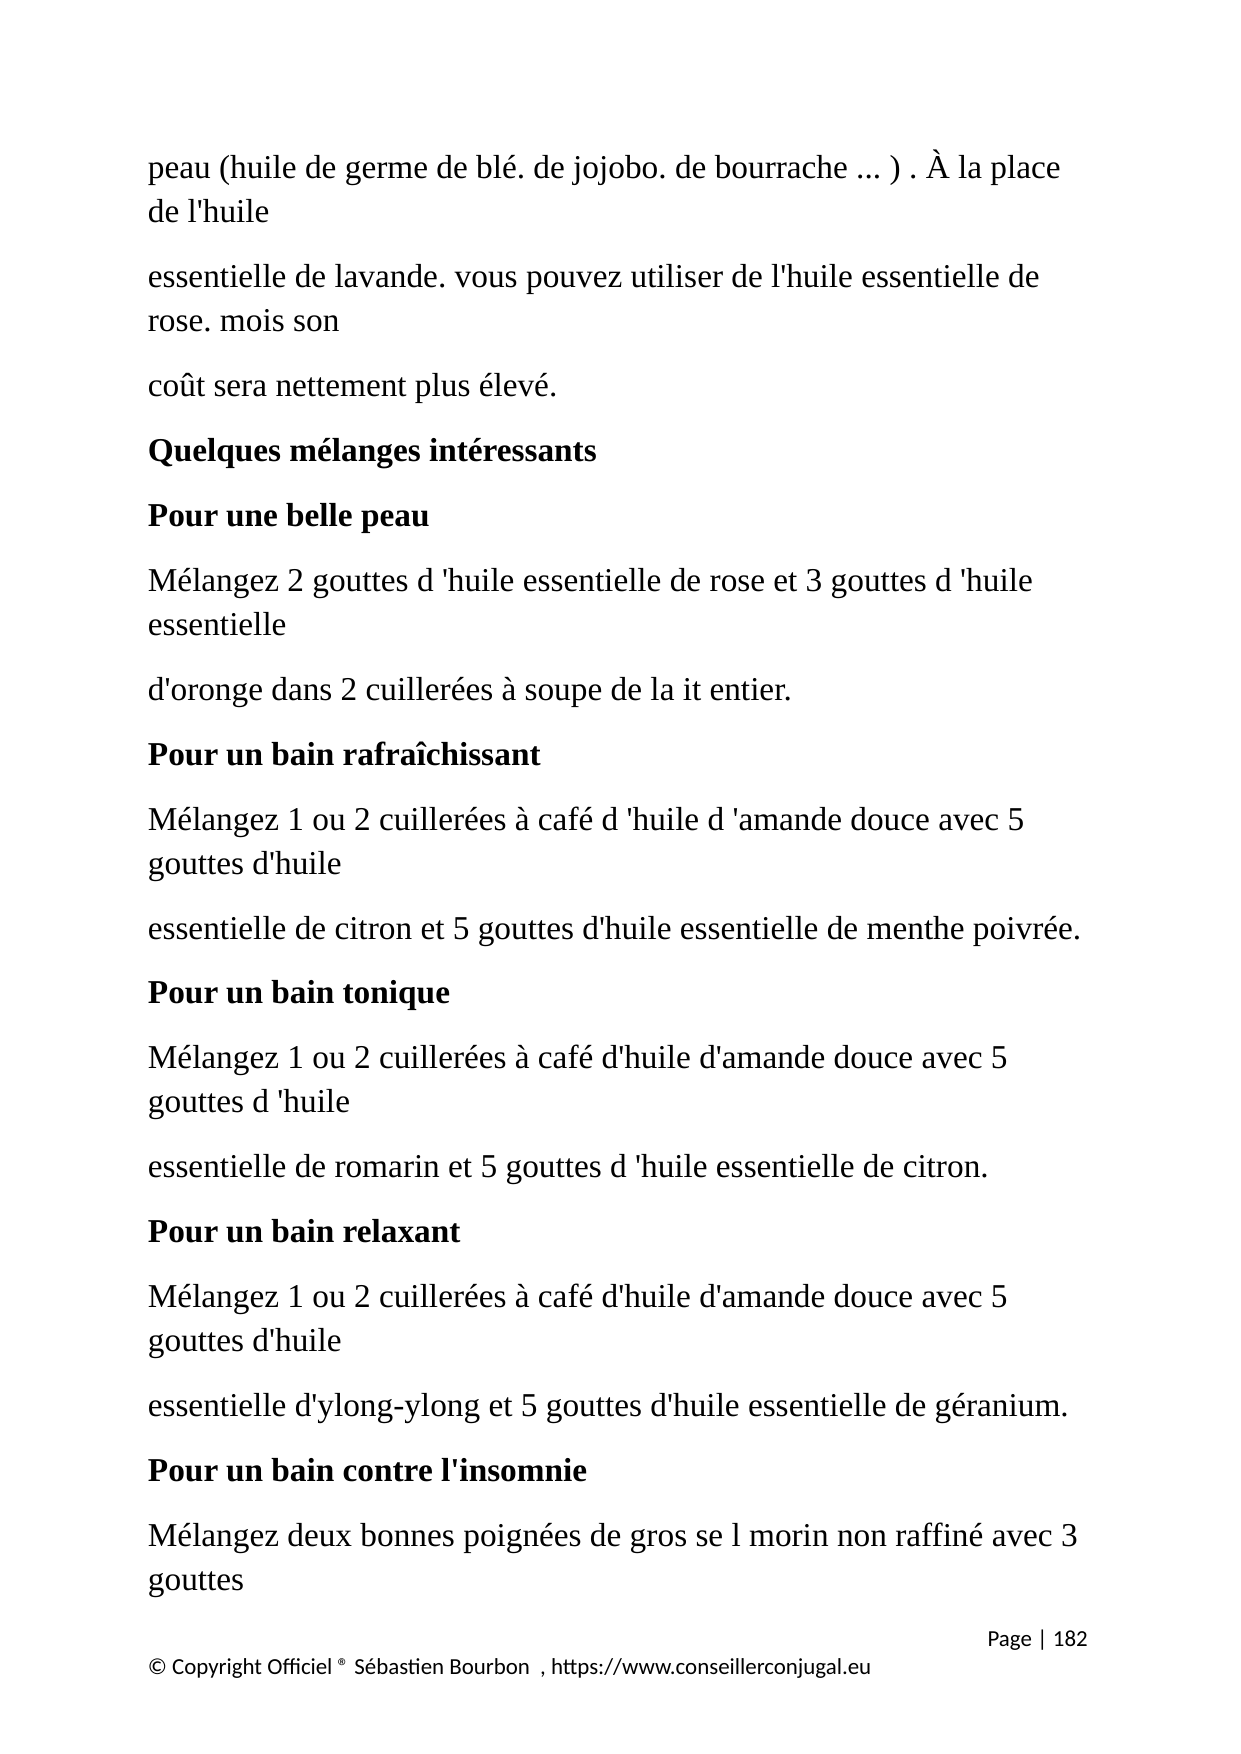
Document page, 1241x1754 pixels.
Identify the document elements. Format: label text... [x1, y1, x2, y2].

text Mélangez 1 ou 2 cuillerées à café d'huile d'amande douce avec 5 gouttes d 'huile [148, 1038, 1093, 1120]
text Pour un bain rafraîchissant [148, 734, 1093, 772]
text d'oronge dans 2 cuillerées à soupe de la it entier. [148, 669, 1093, 707]
text Mélangez 1 ou 2 cuillerées à café d 'huile d 'amande douce avec 5 gouttes d'huile [148, 799, 1093, 881]
text essentielle de citron et 5 gouttes d'huile essentielle de menthe poivrée. [148, 908, 1093, 946]
text Mélangez 1 ou 2 cuillerées à café d'huile d'amande douce avec 5 gouttes d'huile [148, 1276, 1093, 1359]
text coût sera nettement plus élevé. [148, 366, 1093, 404]
text essentielle de romarin et 5 gouttes d 'huile essentielle de citron. [148, 1147, 1093, 1185]
text Pour un bain contre l'insomnie [148, 1450, 1093, 1489]
text Pour un bain relaxant [148, 1212, 1093, 1250]
text Pour un bain tonique [148, 973, 1093, 1011]
text essentielle d'ylong-ylong et 5 gouttes d'huile essentielle de géranium. [148, 1385, 1093, 1424]
text Pour une belle peau [148, 495, 1093, 534]
text Quelques mélanges intéressants [148, 430, 1093, 469]
text Mélangez deux bonnes poignées de gros se l morin non raffiné avec 3 gouttes [148, 1515, 1093, 1598]
text peau (huile de germe de blé. de jojobo. de bourrache ... ) . À la place de l'huile [148, 148, 1093, 230]
text Mélangez 2 gouttes d 'huile essentielle de rose et 3 gouttes d 'huile essentielle [148, 560, 1093, 643]
text essentielle de lavande. vous pouvez utiliser de l'huile essentielle de rose. mois son [148, 257, 1093, 339]
